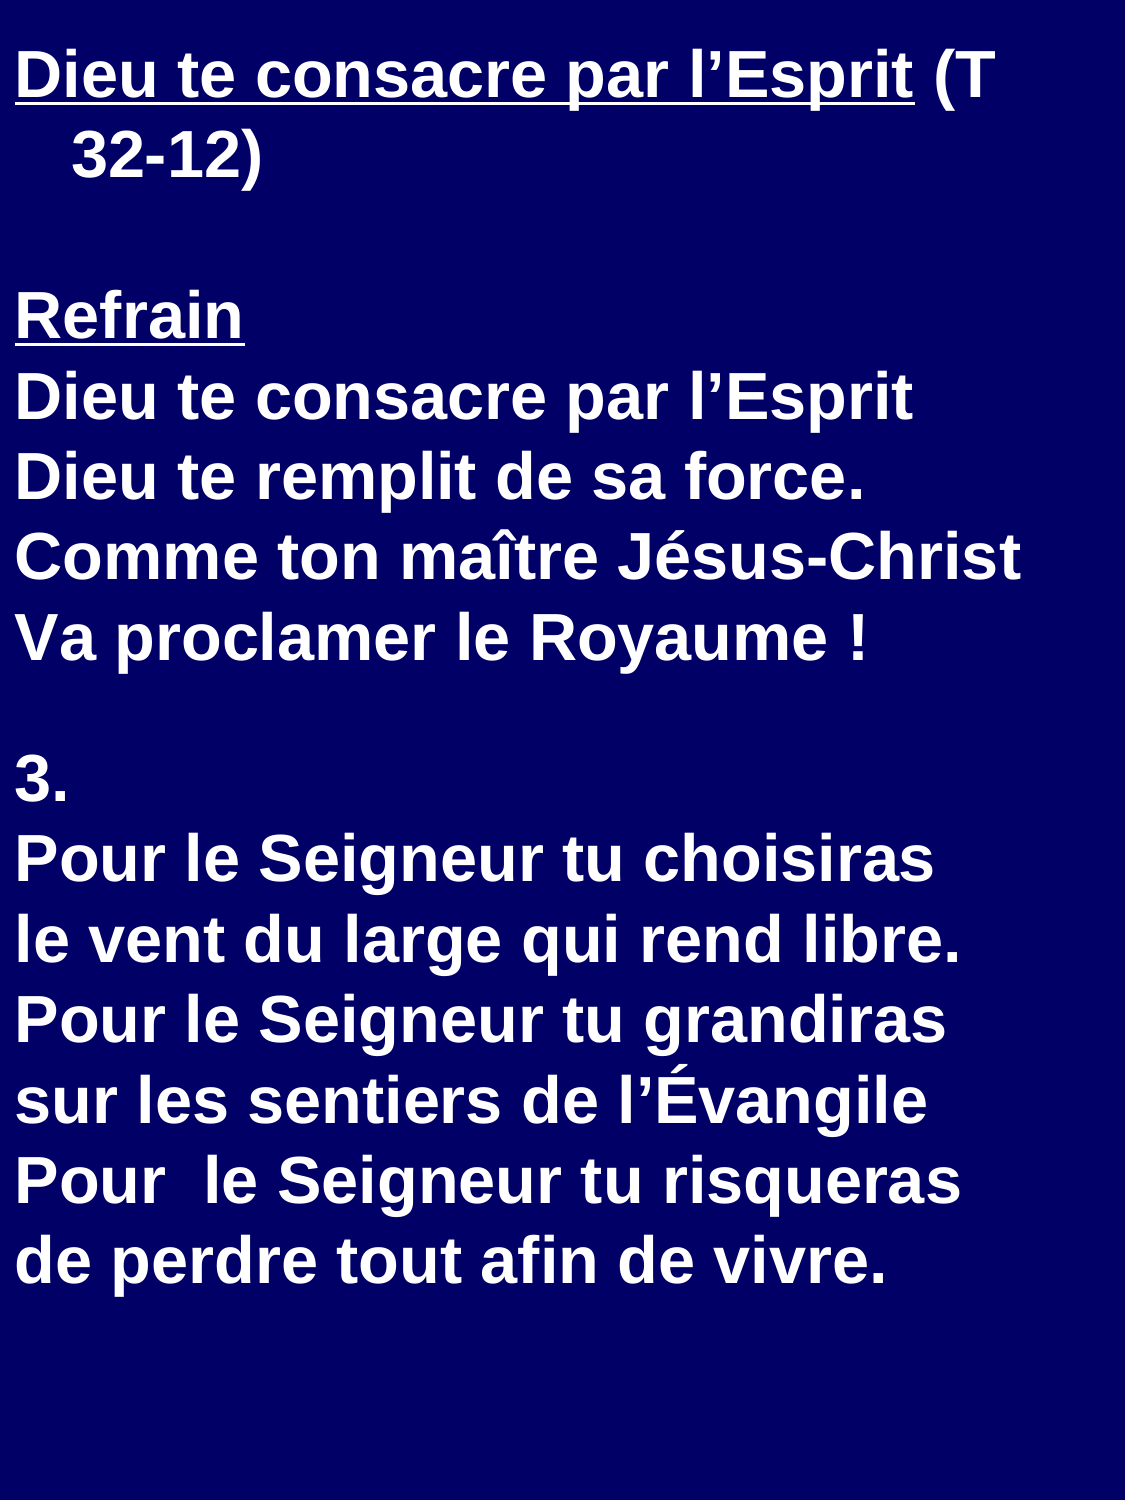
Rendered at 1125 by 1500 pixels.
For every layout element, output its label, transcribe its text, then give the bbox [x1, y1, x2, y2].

text_box Dieu te consacre par l’Esprit (T 32-12) Refrain Dieu te consacre par l’Esprit Dieu te remplit de sa force. Comme ton maître Jésus-Christ Va proclamer le Royaume ! 3. Pour le Seigneur tu choisiras le vent du large qui rend libre. Pour le Seigneur tu grandiras sur les sentiers de l’Évangile Pour le Seigneur tu risqueras de perdre tout afin de vivre. [0, 23, 1111, 1306]
